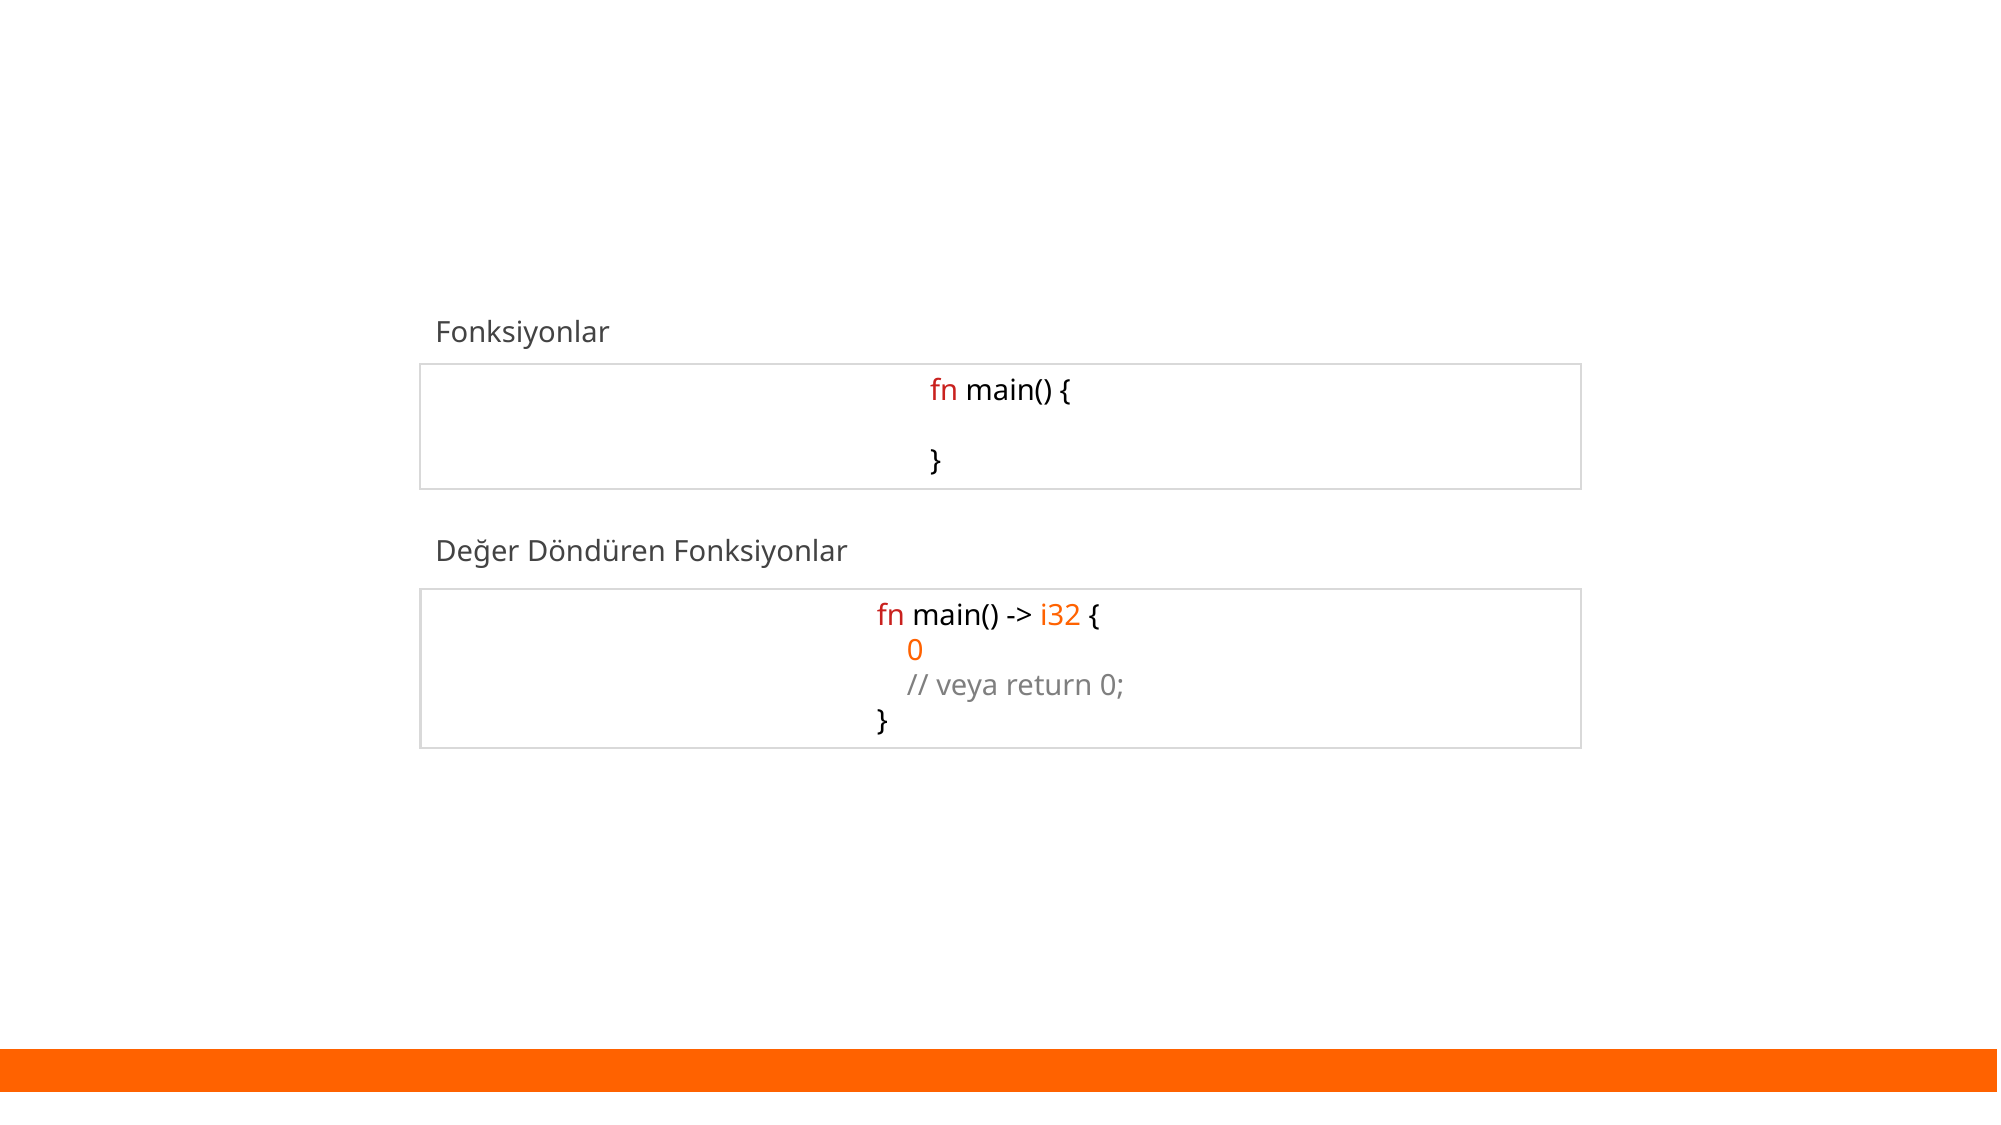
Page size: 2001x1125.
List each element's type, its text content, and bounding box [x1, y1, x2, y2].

text_box fn main() { } [420, 363, 1581, 489]
text_box Değer Döndüren Fonksiyonlar [420, 517, 1581, 583]
text_box Fonksiyonlar [420, 297, 1581, 363]
text_box [0, 1049, 1997, 1092]
text_box fn main() -> i32 { 0 // veya return 0; } [420, 589, 1581, 749]
